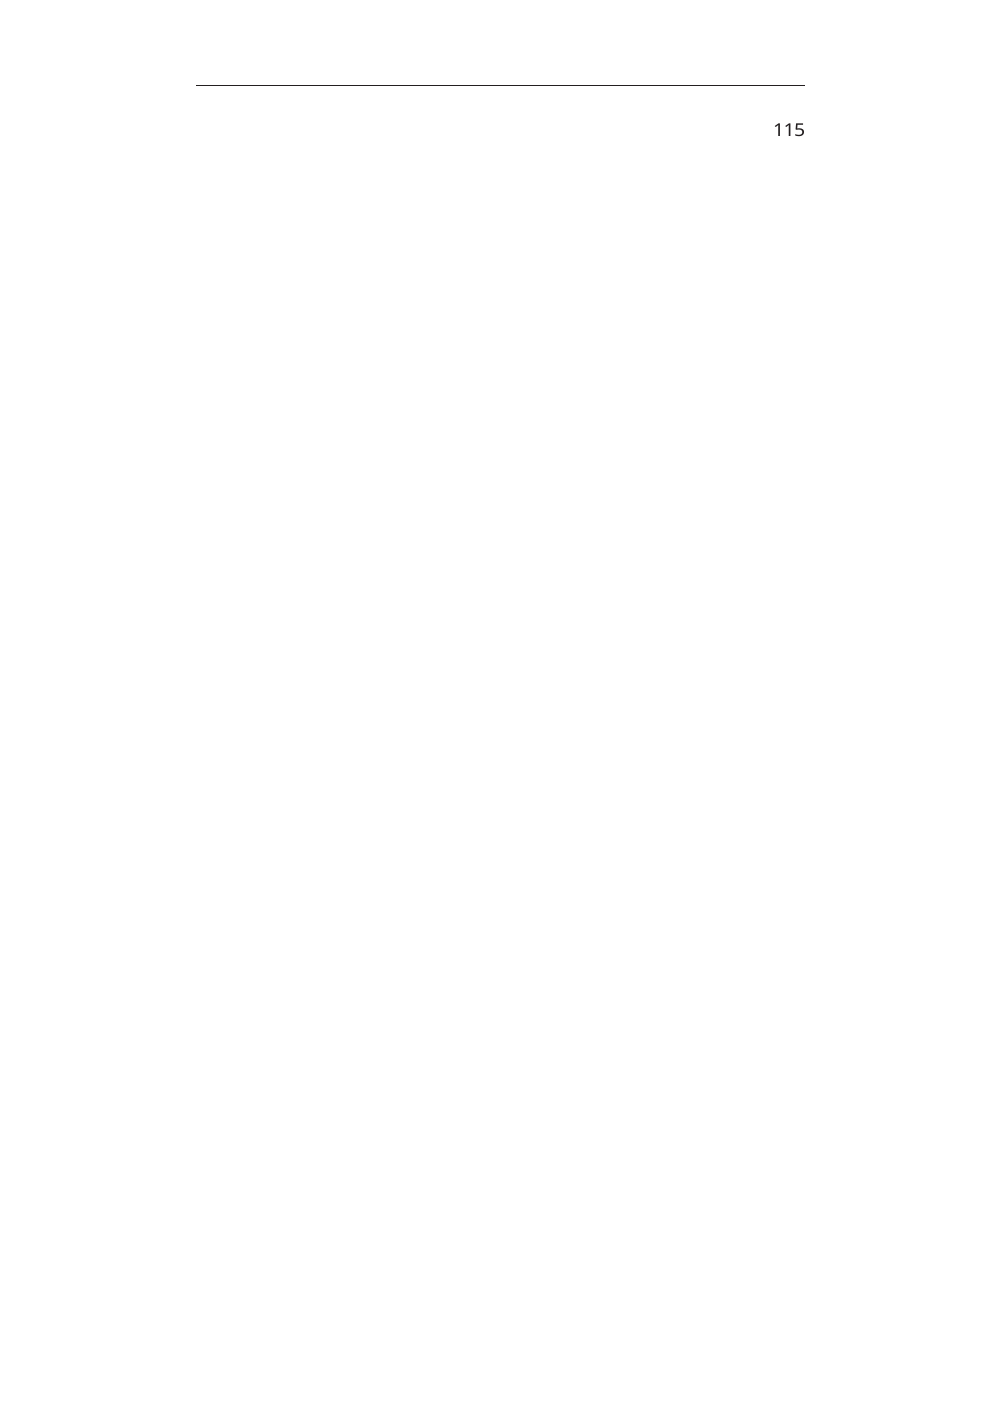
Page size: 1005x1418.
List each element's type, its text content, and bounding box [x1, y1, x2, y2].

text 115 [362, 118, 806, 142]
